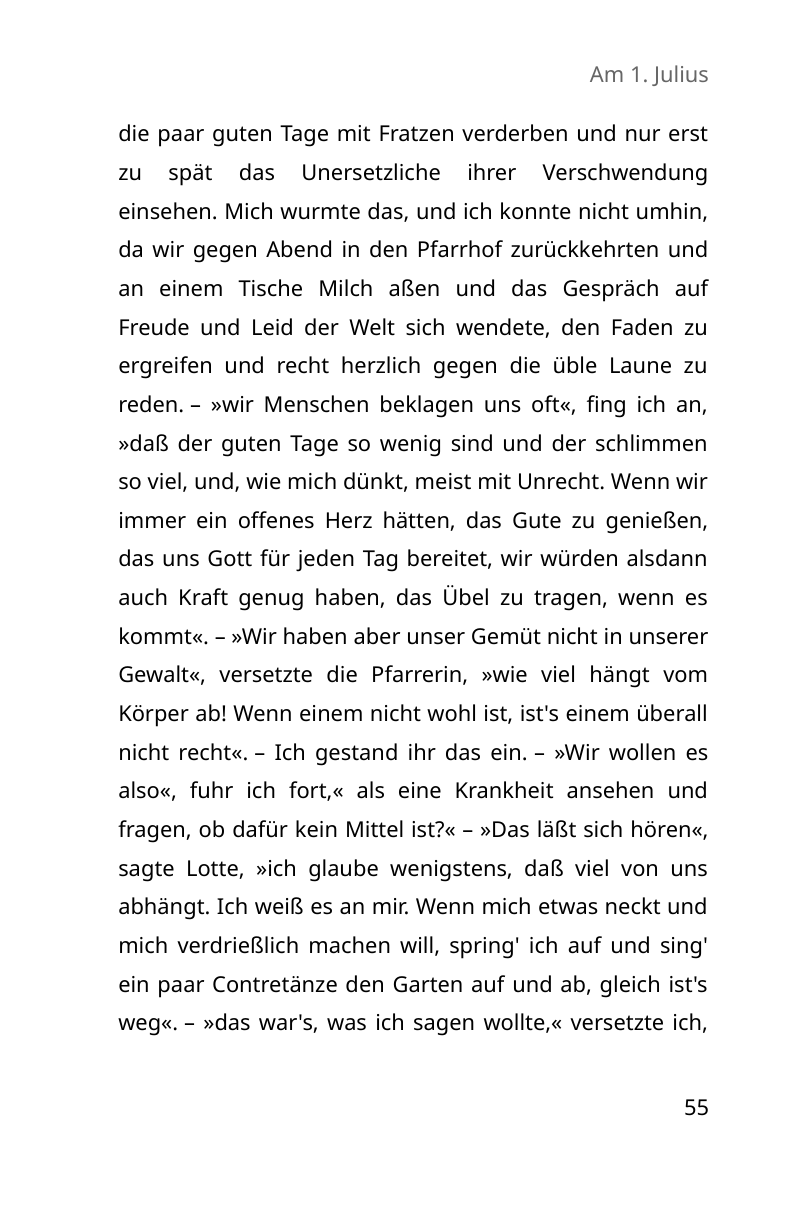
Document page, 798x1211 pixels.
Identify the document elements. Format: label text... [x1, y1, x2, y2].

text die paar guten Tage mit Fratzen verderben und nur erst zu spät das Unersetzliche ihrer Verschwendung einsehen. Mich wurmte das, und ich konnte nicht umhin, da wir gegen Abend in den Pfarrhof zurückkehrten und an einem Tische Milch aßen und das Gespräch auf Freude und Leid der Welt sich wendete, den Faden zu ergreifen und recht herzlich gegen die üble Laune zu reden. – »wir Menschen beklagen uns oft«, fing ich an, »daß der guten Tage so wenig sind und der schlimmen so viel, und, wie mich dünkt, meist mit Unrecht. Wenn wir immer ein offenes Herz hätten, das Gute zu genießen, das uns Gott für jeden Tag bereitet, wir würden alsdann auch Kraft genug haben, das Übel zu tragen, wenn es kommt«. – »Wir haben aber unser Gemüt nicht in unserer Gewalt«, versetzte die Pfarrerin, »wie viel hängt vom Körper ab! Wenn einem nicht wohl ist, ist's einem überall nicht recht«. – Ich gestand ihr das ein. – »Wir wollen es also«, fuhr ich fort,« als eine Krankheit ansehen und fragen, ob dafür kein Mittel ist?« – »Das läßt sich hören«, sagte Lotte, »ich glaube wenigstens, daß viel von uns abhängt. Ich weiß es an mir. Wenn mich etwas neckt und mich verdrießlich machen will, spring' ich auf und sing' ein paar Contretänze den Garten auf und ab, gleich ist's weg«. – »das war's, was ich sagen wollte,« versetzte ich, [118, 118, 709, 1037]
